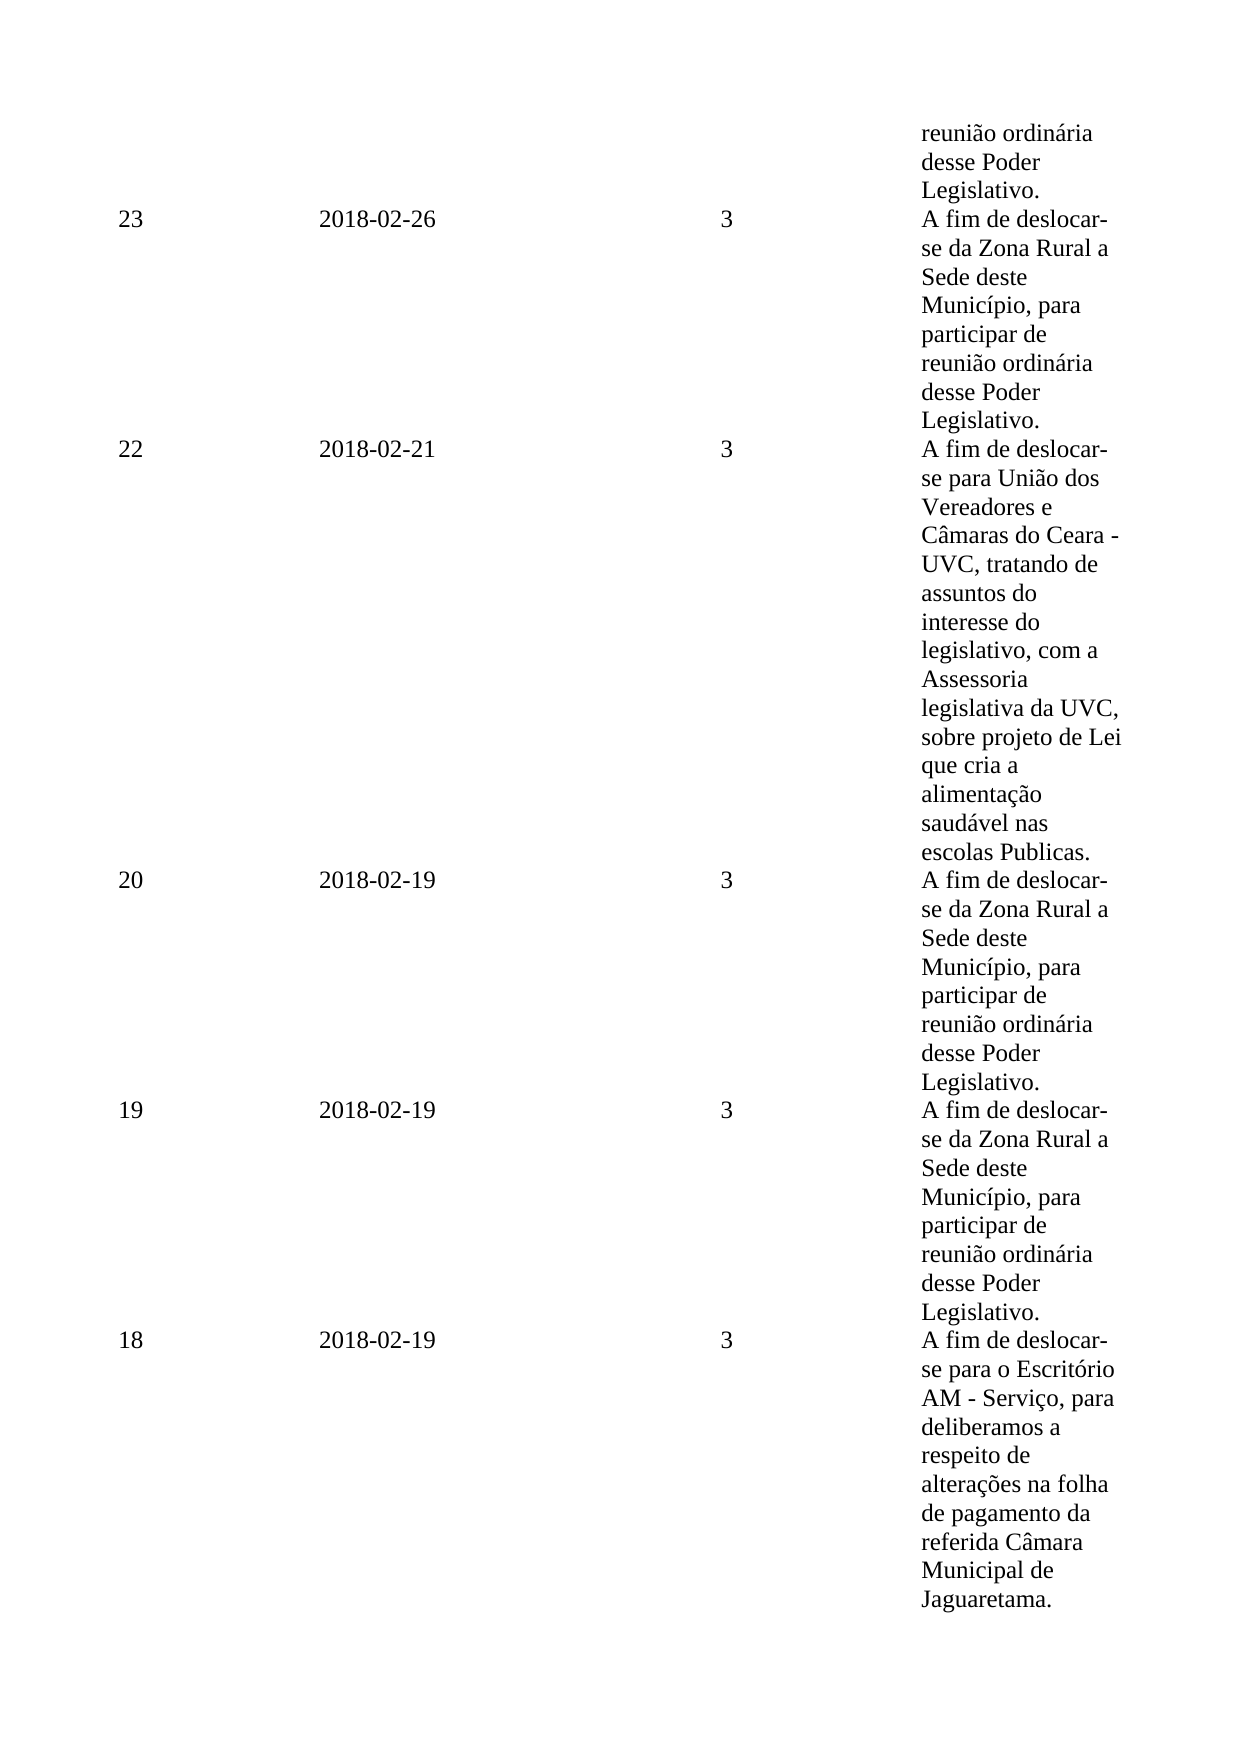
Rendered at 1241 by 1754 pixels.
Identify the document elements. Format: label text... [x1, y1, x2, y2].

table_cell 19 [118, 1096, 319, 1326]
table_cell [520, 866, 720, 1096]
table_cell 3 [720, 204, 921, 434]
table_cell 3 [720, 1096, 921, 1326]
table_cell 22 [118, 434, 319, 866]
table_cell [520, 434, 720, 866]
table_cell 2018-02-19 [319, 1326, 519, 1613]
table_cell A fim de deslocar-se da Zona Rural a Sede deste Município, para participar de reunião ordinária desse Poder Legislativo. [921, 866, 1122, 1096]
table_cell 2018-02-26 [319, 204, 519, 434]
table_cell [520, 118, 720, 204]
table_cell A fim de deslocar-se para União dos Vereadores e Câmaras do Ceara - UVC, tratando de assuntos do interesse do legislativo, com a Assessoria legislativa da UVC, sobre projeto de Lei que cria a alimentação saudável nas escolas Publicas. [921, 434, 1122, 866]
table_cell 2018-02-21 [319, 434, 519, 866]
table_cell 2018-02-19 [319, 866, 519, 1096]
table_cell [520, 204, 720, 434]
table_cell A fim de deslocar-se da Zona Rural a Sede deste Município, para participar de reunião ordinária desse Poder Legislativo. [921, 204, 1122, 434]
table_cell 23 [118, 204, 319, 434]
table_cell 3 [720, 1326, 921, 1613]
table_cell reunião ordinária desse Poder Legislativo. [921, 118, 1122, 204]
table_cell [520, 1326, 720, 1613]
table_cell [520, 1096, 720, 1326]
table_cell 2018-02-19 [319, 1096, 519, 1326]
table_cell A fim de deslocar-se da Zona Rural a Sede deste Município, para participar de reunião ordinária desse Poder Legislativo. [921, 1096, 1122, 1326]
table_cell [720, 118, 921, 204]
table_cell 18 [118, 1326, 319, 1613]
table_cell 3 [720, 866, 921, 1096]
table_cell 3 [720, 434, 921, 866]
table_cell [319, 118, 519, 204]
table_cell [118, 118, 319, 204]
table_cell A fim de deslocar-se para o Escritório AM - Serviço, para deliberamos a respeito de alterações na folha de pagamento da referida Câmara Municipal de Jaguaretama. [921, 1326, 1122, 1613]
table_cell 20 [118, 866, 319, 1096]
